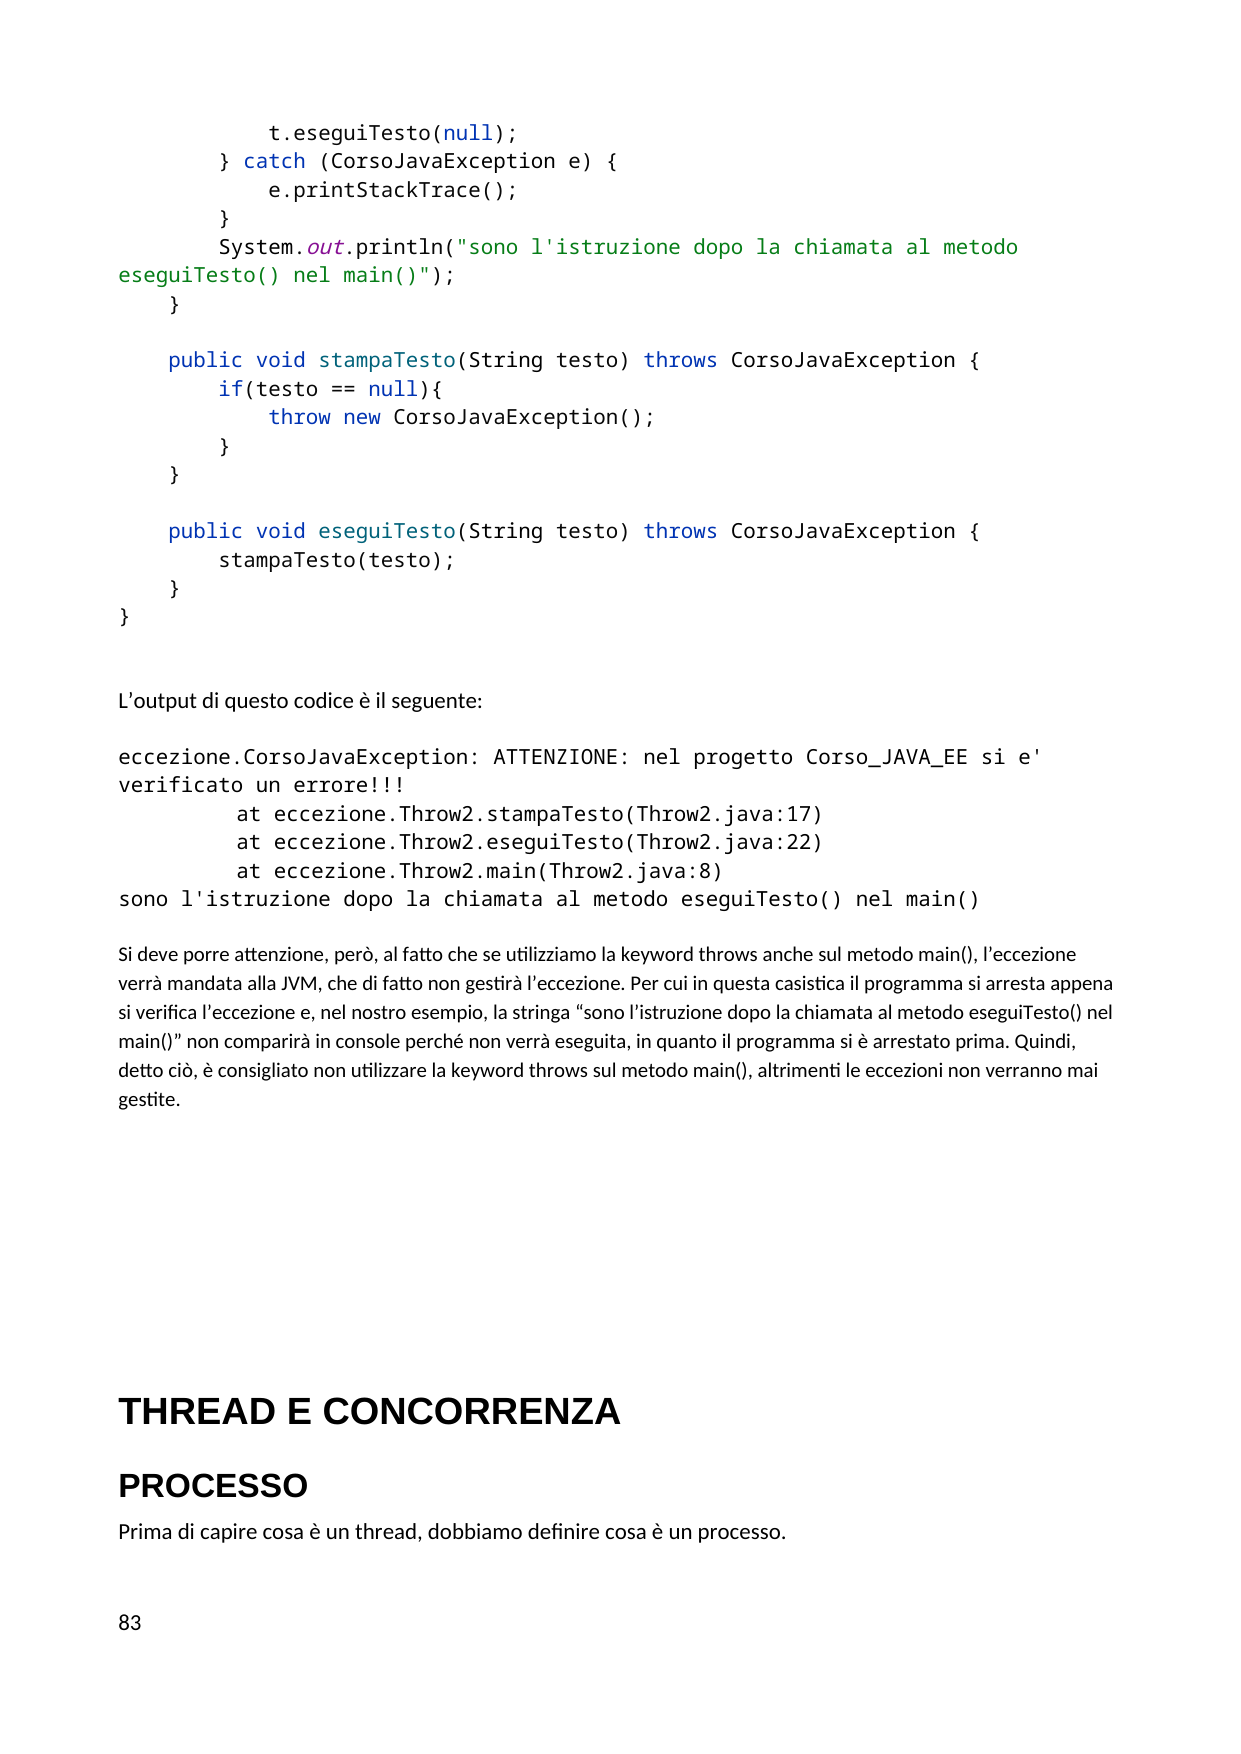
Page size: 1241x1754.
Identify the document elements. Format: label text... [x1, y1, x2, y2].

text at eccezione.Throw2.main(Throw2.java:8) [118, 856, 1122, 884]
text Si deve porre attenzione, però, al fatto che se utilizziamo la keyword throws anche sul metodo main(), l’eccezione verrà mandata alla JVM, che di fatto non gestirà l’eccezione. Per cui in questa casistica il programma si arresta appena si verifica l’eccezione e, nel nostro esempio, la stringa “sono l’istruzione dopo la chiamata al metodo eseguiTesto() nel main()” non comparirà in console perché non verrà eseguita, in quanto il programma si è arrestato prima. Quindi, detto ciò, è consigliato non utilizzare la keyword throws sul metodo main(), altrimenti le eccezioni non verranno mai gestite. [118, 941, 1122, 1112]
text t.eseguiTesto(null); } catch (CorsoJavaException e) { e.printStackTrace(); } System.out.println("sono l'istruzione dopo la chiamata al metodo eseguiTesto() nel main()"); } public void stampaTesto(String testo) throws CorsoJavaException { if(testo == null){ throw new CorsoJavaException(); } } public void eseguiTesto(String testo) throws CorsoJavaException { stampaTesto(testo); } } [118, 118, 1122, 630]
text at eccezione.Throw2.eseguiTesto(Throw2.java:22) [118, 827, 1122, 856]
text sono l'istruzione dopo la chiamata al metodo eseguiTesto() nel main() [118, 884, 1122, 913]
text at eccezione.Throw2.stampaTesto(Throw2.java:17) [118, 799, 1122, 827]
text eccezione.CorsoJavaException: ATTENZIONE: nel progetto Corso_JAVA_EE si e' verificato un errore!!! [118, 742, 1122, 799]
subtitle THREAD E CONCORRENZA [118, 1389, 1122, 1433]
subtitle PROCESSO [118, 1466, 1122, 1505]
text Prima di capire cosa è un thread, dobbiamo definire cosa è un processo. [118, 1517, 1122, 1545]
text L’output di questo codice è il seguente: [118, 686, 1122, 714]
